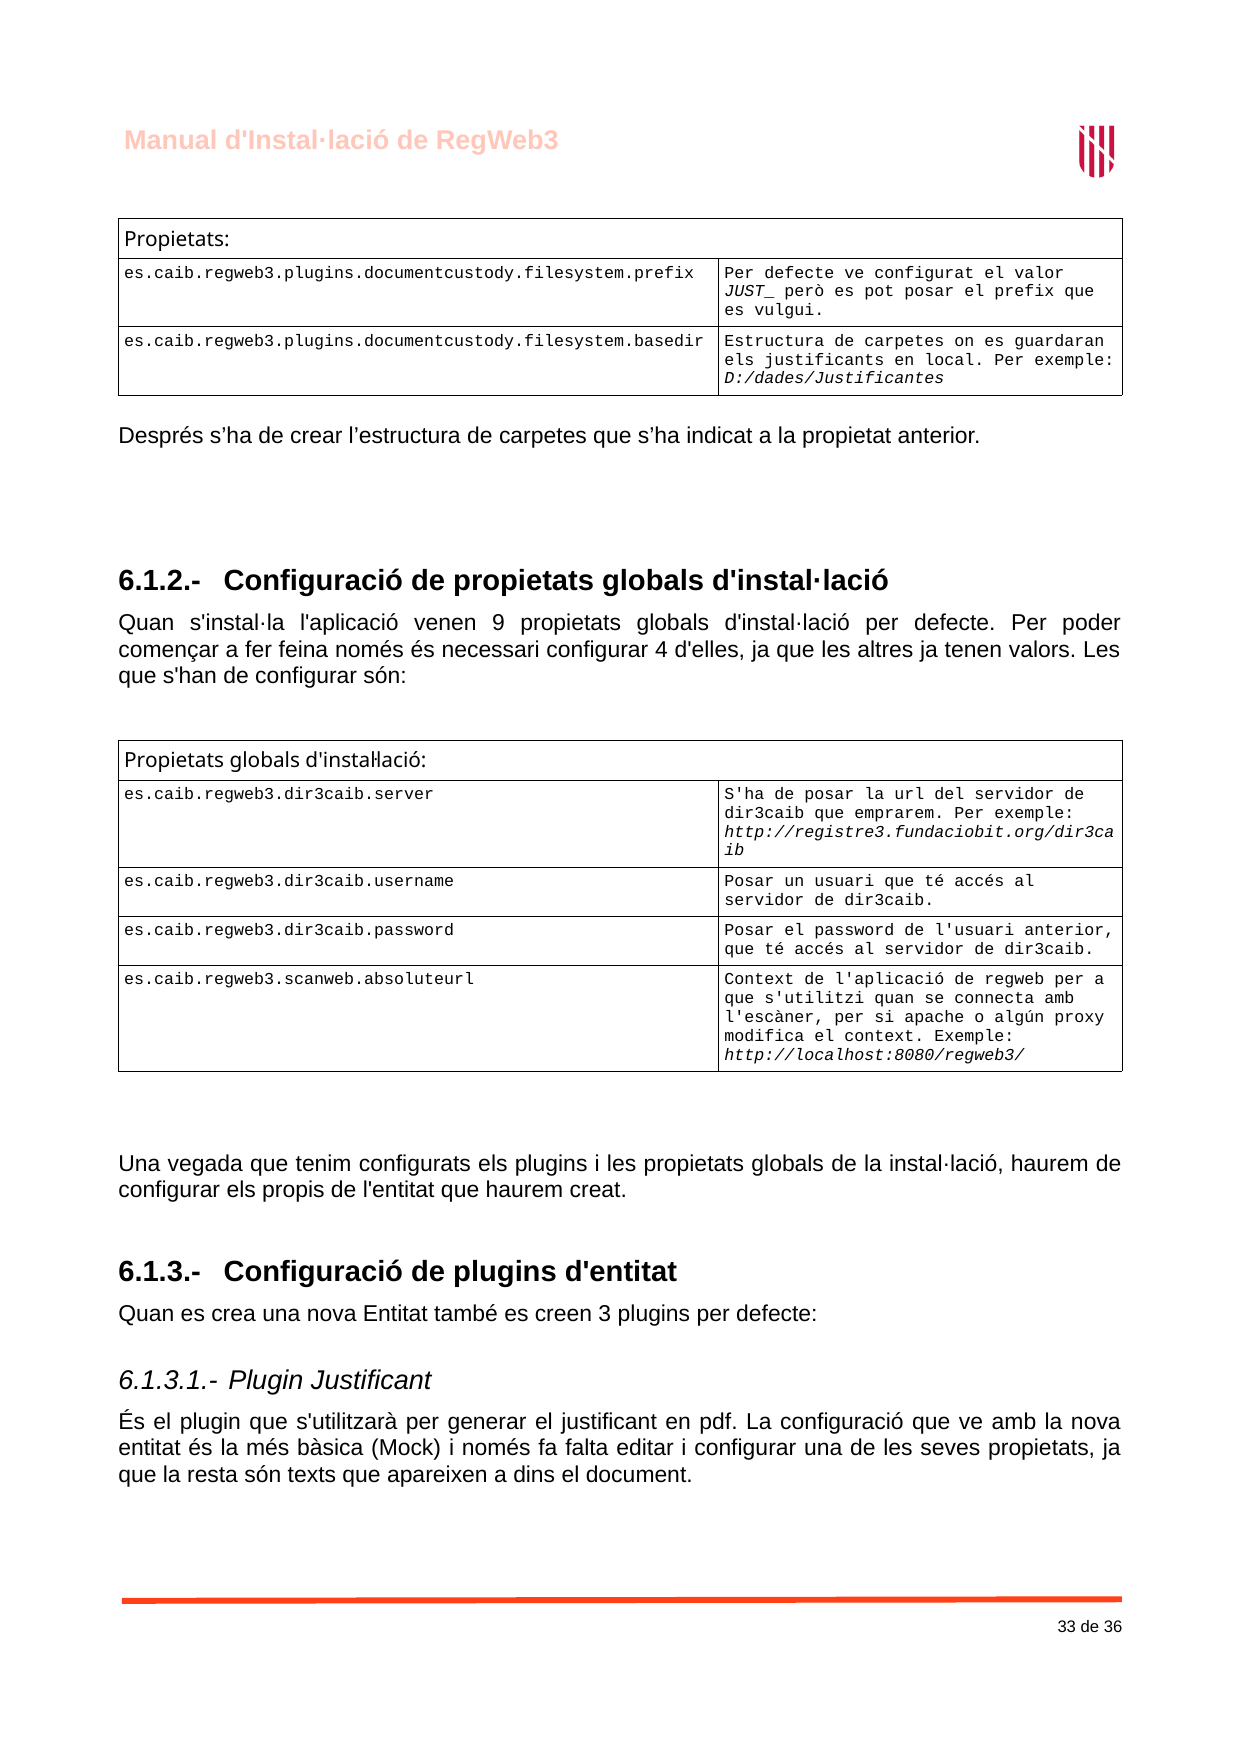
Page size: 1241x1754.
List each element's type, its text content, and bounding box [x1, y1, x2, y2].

table_cell es.caib.regweb3.dir3caib.server [119, 781, 718, 867]
text Una vegada que tenim configurats els plugins i les propietats globals de la instal·lació, haurem de configurar els propis de l'entitat que haurem creat. [118, 1150, 1122, 1203]
table_cell es.caib.regweb3.scanweb.absoluteurl [119, 966, 718, 1071]
text És el plugin que s'utilitzarà per generar el justificant en pdf. La configuració que ve amb la nova entitat és la més bàsica (Mock) i només fa falta editar i configurar una de les seves propietats, ja que la resta són texts que apareixen a dins el document. [118, 1408, 1122, 1487]
table_cell es.caib.regweb3.dir3caib.username [119, 868, 718, 916]
picture [1076, 123, 1117, 179]
text Quan es crea una nova Entitat també es creen 3 plugins per defecte: [118, 1300, 1122, 1327]
table_cell Per defecte ve configurat el valor JUST_ però es pot posar el prefix que es vulgui. [719, 259, 1122, 326]
text Després s’ha de crear l’estructura de carpetes que s’ha indicat a la propietat anterior. [118, 422, 1122, 448]
table_cell es.caib.regweb3.plugins.documentcustody.filesystem.prefix [119, 259, 718, 326]
table_header Propietats globals d'instal·lació: [119, 741, 1122, 779]
table_cell es.caib.regweb3.dir3caib.password [119, 917, 718, 965]
subtitle Configuració de plugins d'entitat [118, 1254, 1122, 1288]
table_cell Context de l'aplicació de regweb per a que s'utilitzi quan se connecta amb l'escàner, per si apache o algún proxy modifica el context. Exemple: http://localhost:8080/regweb3/ [719, 966, 1122, 1071]
subtitle Plugin Justificant [118, 1364, 1122, 1395]
table_cell es.caib.regweb3.plugins.documentcustody.filesystem.basedir [119, 327, 718, 394]
table_cell Posar un usuari que té accés al servidor de dir3caib. [719, 868, 1122, 916]
table_cell Posar el password de l'usuari anterior, que té accés al servidor de dir3caib. [719, 917, 1122, 965]
table_cell Estructura de carpetes on es guardaran els justificants en local. Per exemple: D:/dades/Justificantes [719, 327, 1122, 394]
table_header Propietats: [119, 219, 1122, 258]
subtitle Configuració de propietats globals d'instal·lació [118, 563, 1122, 597]
text Quan s'instal·la l'aplicació venen 9 propietats globals d'instal·lació per defecte. Per poder començar a fer feina només és necessari configurar 4 d'elles, ja que les altres ja tenen valors. Les que s'han de configurar són: [118, 609, 1122, 688]
table_cell S'ha de posar la url del servidor de dir3caib que emprarem. Per exemple: http://registre3.fundaciobit.org/dir3caib [719, 781, 1122, 867]
